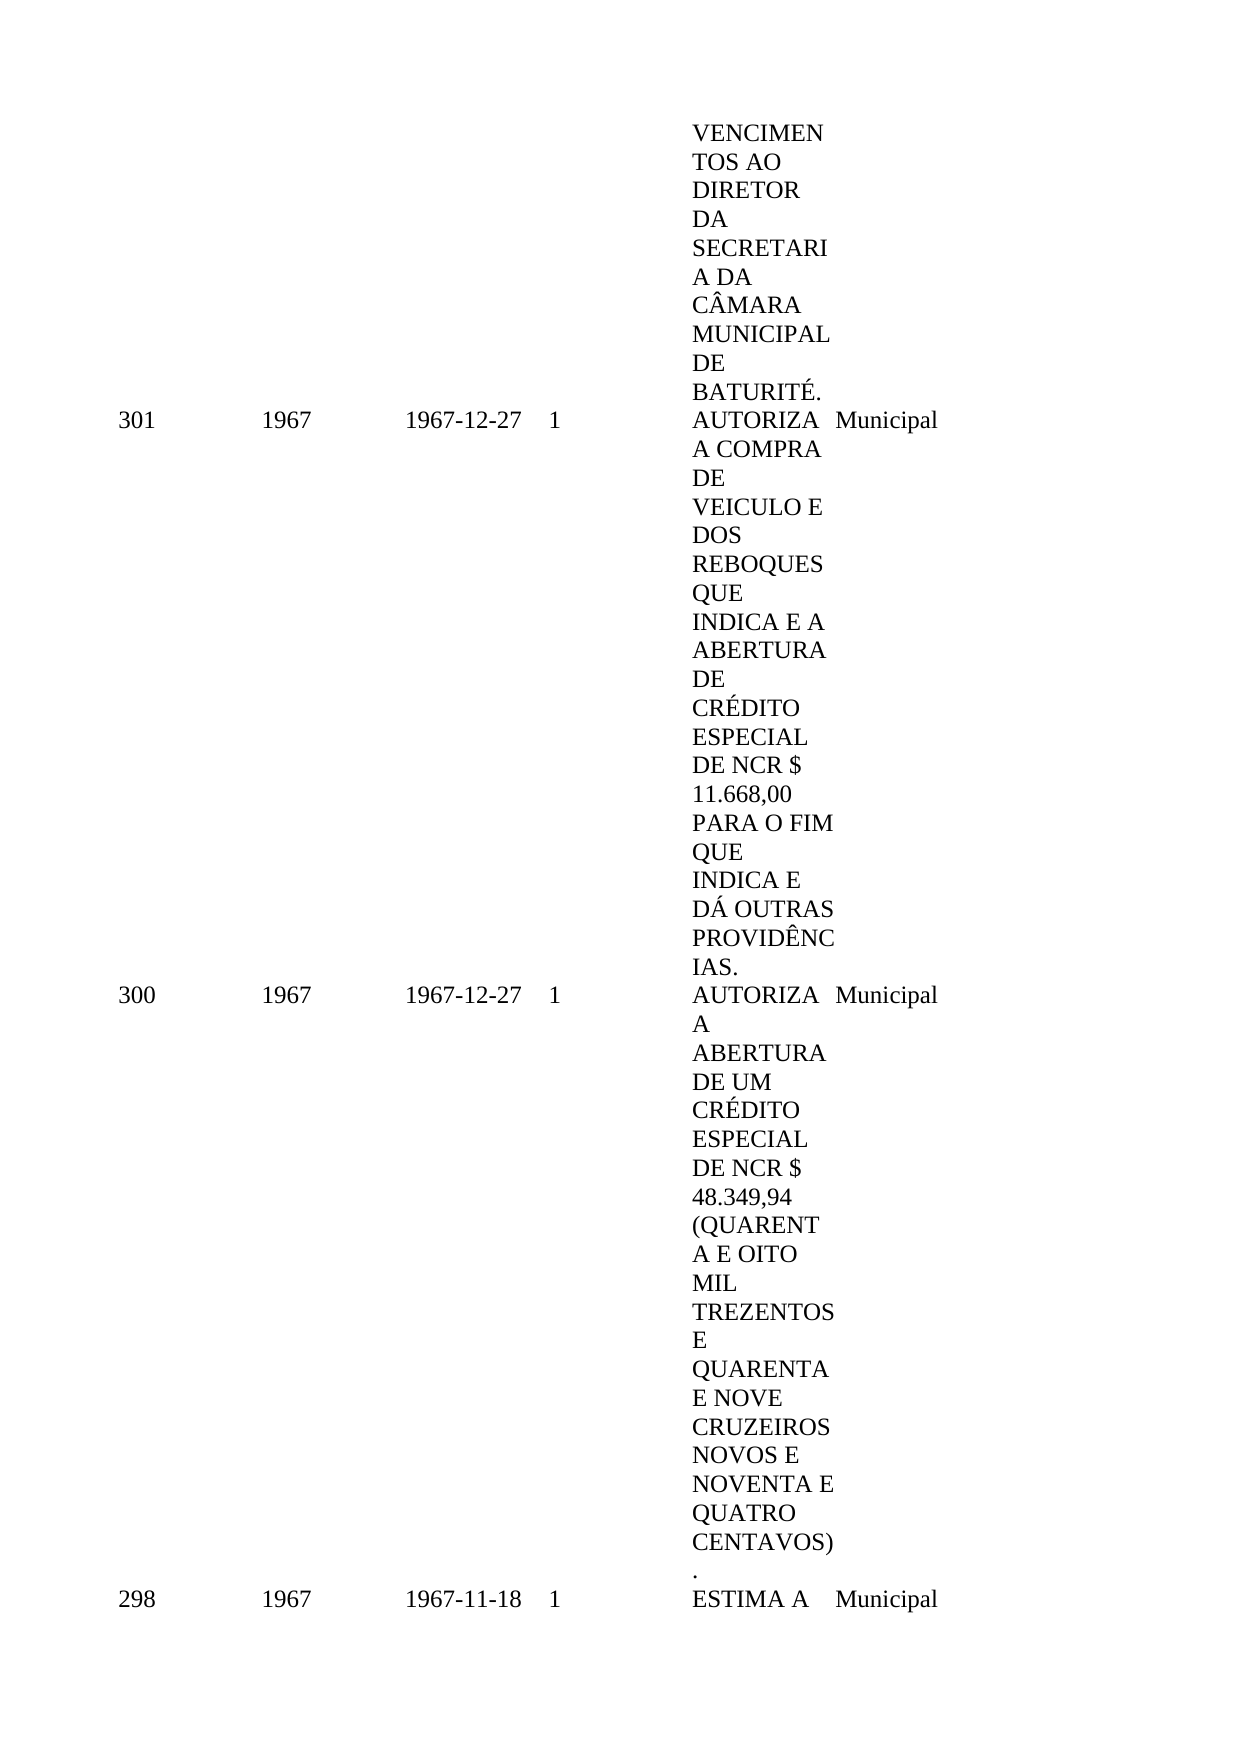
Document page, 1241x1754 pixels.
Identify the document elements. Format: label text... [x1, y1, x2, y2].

table_cell 1967 [261, 406, 405, 981]
table_cell [548, 118, 692, 406]
table_cell [979, 981, 1122, 1584]
table_cell 1 [548, 981, 692, 1584]
table_cell Municipal [835, 1584, 979, 1613]
table_cell 1967-12-27 [405, 981, 548, 1584]
table_cell 1 [548, 1584, 692, 1613]
table_cell [261, 118, 405, 406]
table_cell 300 [118, 981, 261, 1584]
table_cell [118, 118, 261, 406]
table_cell 1967 [261, 981, 405, 1584]
table_cell [979, 118, 1122, 406]
table_cell 1 [548, 406, 692, 981]
table_cell VENCIMENTOS AO DIRETOR DA SECRETARIA DA CÂMARA MUNICIPAL DE BATURITÉ. [692, 118, 835, 406]
table_cell Municipal [835, 981, 979, 1584]
table_cell AUTORIZA A ABERTURA DE UM CRÉDITO ESPECIAL DE NCR $ 48.349,94 (QUARENTA E OITO MIL TREZENTOS E QUARENTA E NOVE CRUZEIROS NOVOS E NOVENTA E QUATRO CENTAVOS). [692, 981, 835, 1584]
table_cell ESTIMA A [692, 1584, 835, 1613]
table_cell 301 [118, 406, 261, 981]
table_cell 1967 [261, 1584, 405, 1613]
table_cell 1967-12-27 [405, 406, 548, 981]
table_cell [835, 118, 979, 406]
table_cell 298 [118, 1584, 261, 1613]
table_cell Municipal [835, 406, 979, 981]
table_cell AUTORIZA A COMPRA DE VEICULO E DOS REBOQUES QUE INDICA E A ABERTURA DE CRÉDITO ESPECIAL DE NCR $ 11.668,00 PARA O FIM QUE INDICA E DÁ OUTRAS PROVIDÊNCIAS. [692, 406, 835, 981]
table_cell 1967-11-18 [405, 1584, 548, 1613]
table_cell [979, 1584, 1122, 1613]
table_cell [405, 118, 548, 406]
table_cell [979, 406, 1122, 981]
